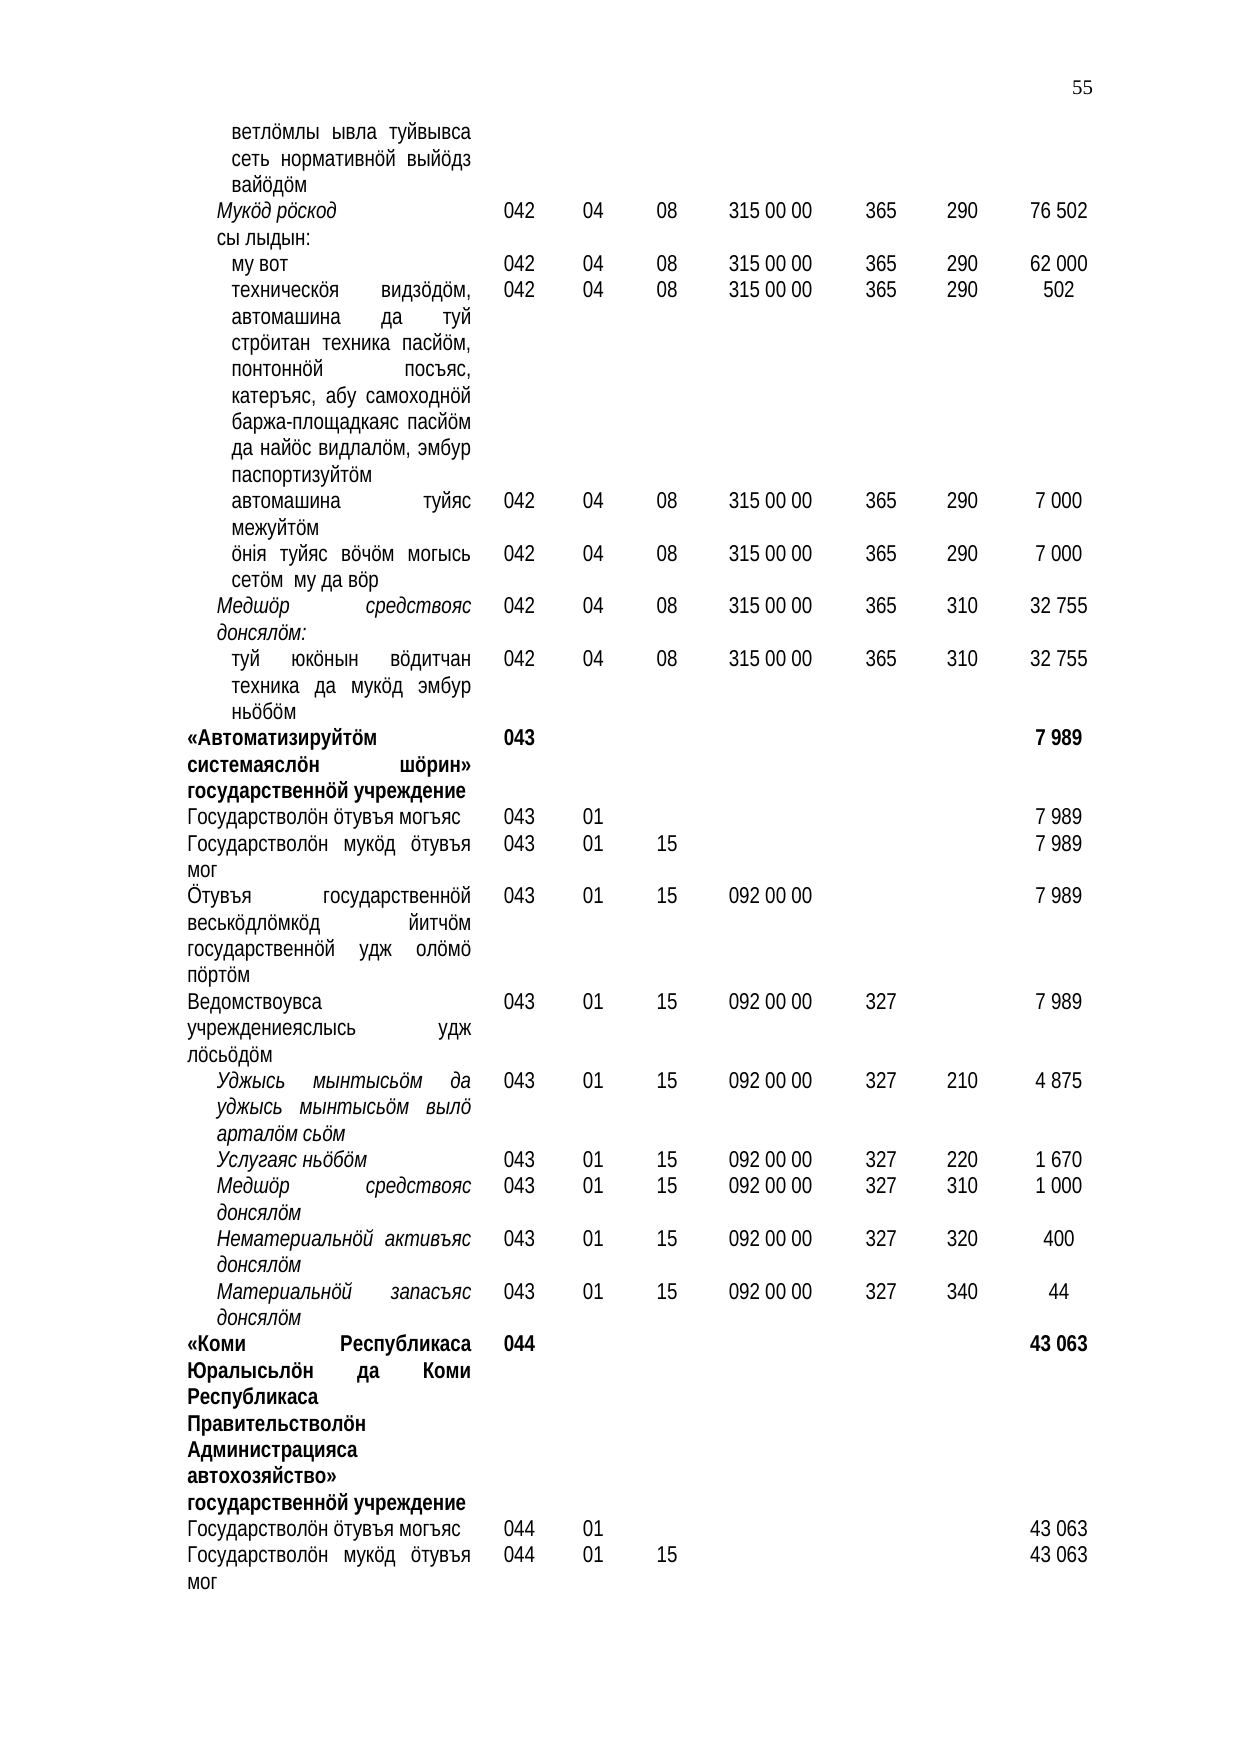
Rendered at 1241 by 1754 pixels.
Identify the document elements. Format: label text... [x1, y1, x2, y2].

table_cell Мукöд рöскод [176, 197, 482, 223]
table_cell 15 [630, 883, 704, 988]
table_cell 7 989 [999, 988, 1118, 1067]
table_cell Материальнöй запасъяс донсялöм [176, 1278, 482, 1330]
table_cell 042 [482, 250, 556, 276]
table_cell 08 [630, 250, 704, 276]
table_cell 320 [925, 1225, 999, 1278]
table_cell Öтувъя государственнöй веськöдлöмкöд йитчöм государственнöй удж олöмö пöртöм [176, 883, 482, 988]
table_cell автомашина туйяс межуйтöм [176, 487, 482, 540]
table_cell 15 [630, 1146, 704, 1172]
table_cell [704, 1330, 837, 1515]
table_cell 290 [925, 276, 999, 487]
table_cell [925, 118, 999, 197]
table_cell [999, 224, 1118, 250]
table_cell 315 00 00 [704, 250, 837, 276]
table_cell 04 [556, 197, 630, 223]
table_cell [925, 224, 999, 250]
table_cell му вот [176, 250, 482, 276]
table_cell 7 989 [999, 883, 1118, 988]
table_cell [925, 1515, 999, 1541]
table_cell 01 [556, 1146, 630, 1172]
table_cell [704, 118, 837, 197]
table_cell 290 [925, 487, 999, 540]
table_cell сы лыдын: [176, 224, 482, 250]
table_cell 340 [925, 1278, 999, 1330]
table_cell 315 00 00 [704, 197, 837, 223]
table_cell 43 063 [999, 1330, 1118, 1515]
table_cell 043 [482, 883, 556, 988]
table_cell 76 502 [999, 197, 1118, 223]
table_cell 043 [482, 724, 556, 803]
table_cell 327 [837, 1146, 925, 1172]
table_cell 7 989 [999, 830, 1118, 882]
table_cell Медшöр средствояс донсялöм: [176, 593, 482, 645]
table_cell 043 [482, 1278, 556, 1330]
table_cell 15 [630, 1067, 704, 1146]
table_cell 042 [482, 487, 556, 540]
table_cell [556, 118, 630, 197]
table_cell 092 00 00 [704, 988, 837, 1067]
table_cell 290 [925, 250, 999, 276]
table_cell 01 [556, 830, 630, 882]
table_cell [925, 724, 999, 803]
table_cell Государстволöн öтувъя могъяс [176, 803, 482, 830]
table_cell 01 [556, 1172, 630, 1225]
table_cell 092 00 00 [704, 1225, 837, 1278]
table_cell 7 989 [999, 803, 1118, 830]
table_cell [837, 724, 925, 803]
table_cell [556, 224, 630, 250]
table_cell 01 [556, 1067, 630, 1146]
table_cell 365 [837, 197, 925, 223]
table_cell 15 [630, 988, 704, 1067]
table_cell öнiя туйяс вöчöм могысь сетöм му да вöр [176, 540, 482, 592]
table_cell 327 [837, 988, 925, 1067]
table_cell туй юкöнын вöдитчан техника да мукöд эмбур ньöбöм [176, 645, 482, 724]
table_cell [925, 1541, 999, 1594]
table_cell ветлöмлы ывла туйвывса сеть нормативнöй выйöдз вайöдöм [176, 118, 482, 197]
table_cell 210 [925, 1067, 999, 1146]
table_cell 01 [556, 988, 630, 1067]
table_cell 327 [837, 1278, 925, 1330]
table_cell 04 [556, 593, 630, 645]
table_cell 32 755 [999, 645, 1118, 724]
table_cell 043 [482, 803, 556, 830]
table_cell [630, 118, 704, 197]
table_cell [837, 883, 925, 988]
table_cell [925, 1330, 999, 1515]
table_cell 290 [925, 197, 999, 223]
table_cell 15 [630, 1541, 704, 1594]
table_cell 08 [630, 645, 704, 724]
table_cell 042 [482, 276, 556, 487]
table_cell 44 [999, 1278, 1118, 1330]
table_cell [837, 1515, 925, 1541]
table_cell [482, 118, 556, 197]
table_cell 01 [556, 883, 630, 988]
table_cell 092 00 00 [704, 883, 837, 988]
table_cell Услугаяс ньöбöм [176, 1146, 482, 1172]
table_cell [925, 803, 999, 830]
table_cell 15 [630, 830, 704, 882]
table_cell [704, 830, 837, 882]
table_cell 365 [837, 593, 925, 645]
table_cell [630, 724, 704, 803]
table_cell Уджысь мынтысьöм да уджысь мынтысьöм вылö арталöм сьöм [176, 1067, 482, 1146]
table_cell 327 [837, 1067, 925, 1146]
table_cell 092 00 00 [704, 1146, 837, 1172]
table_cell [837, 803, 925, 830]
table_cell [837, 830, 925, 882]
table_cell 043 [482, 1067, 556, 1146]
table_cell 315 00 00 [704, 645, 837, 724]
table_cell [630, 803, 704, 830]
table_cell [556, 724, 630, 803]
table_cell 043 [482, 830, 556, 882]
table_cell 043 [482, 1146, 556, 1172]
table_cell 365 [837, 487, 925, 540]
table_cell 310 [925, 1172, 999, 1225]
table_cell 327 [837, 1225, 925, 1278]
table_cell Медшöр средствояс донсялöм [176, 1172, 482, 1225]
table_cell Государстволöн мукöд öтувъя мог [176, 830, 482, 882]
table_cell 315 00 00 [704, 593, 837, 645]
table_cell 310 [925, 645, 999, 724]
table_cell [837, 224, 925, 250]
table_cell 15 [630, 1278, 704, 1330]
table_cell 315 00 00 [704, 540, 837, 592]
table_cell 327 [837, 1172, 925, 1225]
table_cell 310 [925, 593, 999, 645]
table_cell 044 [482, 1515, 556, 1541]
table_cell Ведомствоувса учреждениеяслысь удж лöсьöдöм [176, 988, 482, 1067]
table_cell [556, 1330, 630, 1515]
table_cell Государстволöн öтувъя могъяс [176, 1515, 482, 1541]
table_cell 43 063 [999, 1541, 1118, 1594]
table_cell 042 [482, 540, 556, 592]
table_cell 43 063 [999, 1515, 1118, 1541]
table_cell «Коми Республикаса Юралысьлöн да Коми Республикаса Правительстволöн Администрацияса автохозяйство» государственнöй учреждение [176, 1330, 482, 1515]
table_cell 7 989 [999, 724, 1118, 803]
table_cell 043 [482, 1172, 556, 1225]
table_cell 4 875 [999, 1067, 1118, 1146]
table_cell 043 [482, 1225, 556, 1278]
table_cell 1 000 [999, 1172, 1118, 1225]
table_cell [925, 830, 999, 882]
table_cell 01 [556, 803, 630, 830]
table_cell [630, 224, 704, 250]
table_cell 01 [556, 1278, 630, 1330]
table_cell [925, 988, 999, 1067]
table_cell 365 [837, 250, 925, 276]
table_cell 04 [556, 250, 630, 276]
table_cell 08 [630, 487, 704, 540]
table_cell 220 [925, 1146, 999, 1172]
table_cell 01 [556, 1225, 630, 1278]
table_cell 15 [630, 1225, 704, 1278]
table_cell 365 [837, 645, 925, 724]
table_cell 08 [630, 276, 704, 487]
table_cell 044 [482, 1330, 556, 1515]
table_cell 04 [556, 645, 630, 724]
table_cell 7 000 [999, 540, 1118, 592]
table_cell 7 000 [999, 487, 1118, 540]
table_cell [837, 1541, 925, 1594]
table_cell 1 670 [999, 1146, 1118, 1172]
table_cell 092 00 00 [704, 1172, 837, 1225]
table_cell [482, 224, 556, 250]
table_cell 290 [925, 540, 999, 592]
table_cell 042 [482, 593, 556, 645]
table_cell 042 [482, 645, 556, 724]
table_cell [704, 803, 837, 830]
table_cell 08 [630, 540, 704, 592]
table_cell 62 000 [999, 250, 1118, 276]
table_cell «Автоматизируйтöм системаяслöн шöрин» государственнöй учреждение [176, 724, 482, 803]
table_cell 01 [556, 1515, 630, 1541]
table_cell [837, 118, 925, 197]
table_cell 315 00 00 [704, 276, 837, 487]
table_cell 04 [556, 276, 630, 487]
table_cell 01 [556, 1541, 630, 1594]
table_cell [999, 118, 1118, 197]
table_cell 04 [556, 540, 630, 592]
table_cell [704, 1515, 837, 1541]
table_cell 092 00 00 [704, 1067, 837, 1146]
table_cell [630, 1330, 704, 1515]
table_cell 32 755 [999, 593, 1118, 645]
table_cell 04 [556, 487, 630, 540]
table_cell 044 [482, 1541, 556, 1594]
table_cell [925, 883, 999, 988]
table_cell 092 00 00 [704, 1278, 837, 1330]
table_cell 08 [630, 197, 704, 223]
table_cell 365 [837, 276, 925, 487]
table_cell [704, 724, 837, 803]
table_cell техническöя видзöдöм, автомашина да туй стрöитан техника пасйöм, понтоннöй посъяс, катеръяс, абу самоходнöй баржа-площадкаяс пасйöм да найöс видлалöм, эмбур паспортизуйтöм [176, 276, 482, 487]
table_cell 08 [630, 593, 704, 645]
table_cell 502 [999, 276, 1118, 487]
table_cell [630, 1515, 704, 1541]
table_cell 15 [630, 1172, 704, 1225]
table_cell 400 [999, 1225, 1118, 1278]
table_cell 365 [837, 540, 925, 592]
table_cell 315 00 00 [704, 487, 837, 540]
table_cell 042 [482, 197, 556, 223]
table_cell [704, 224, 837, 250]
table_cell Нематериальнöй активъяс донсялöм [176, 1225, 482, 1278]
table_cell 043 [482, 988, 556, 1067]
table_cell [837, 1330, 925, 1515]
table_cell [704, 1541, 837, 1594]
table_cell Государстволöн мукöд öтувъя мог [176, 1541, 482, 1594]
